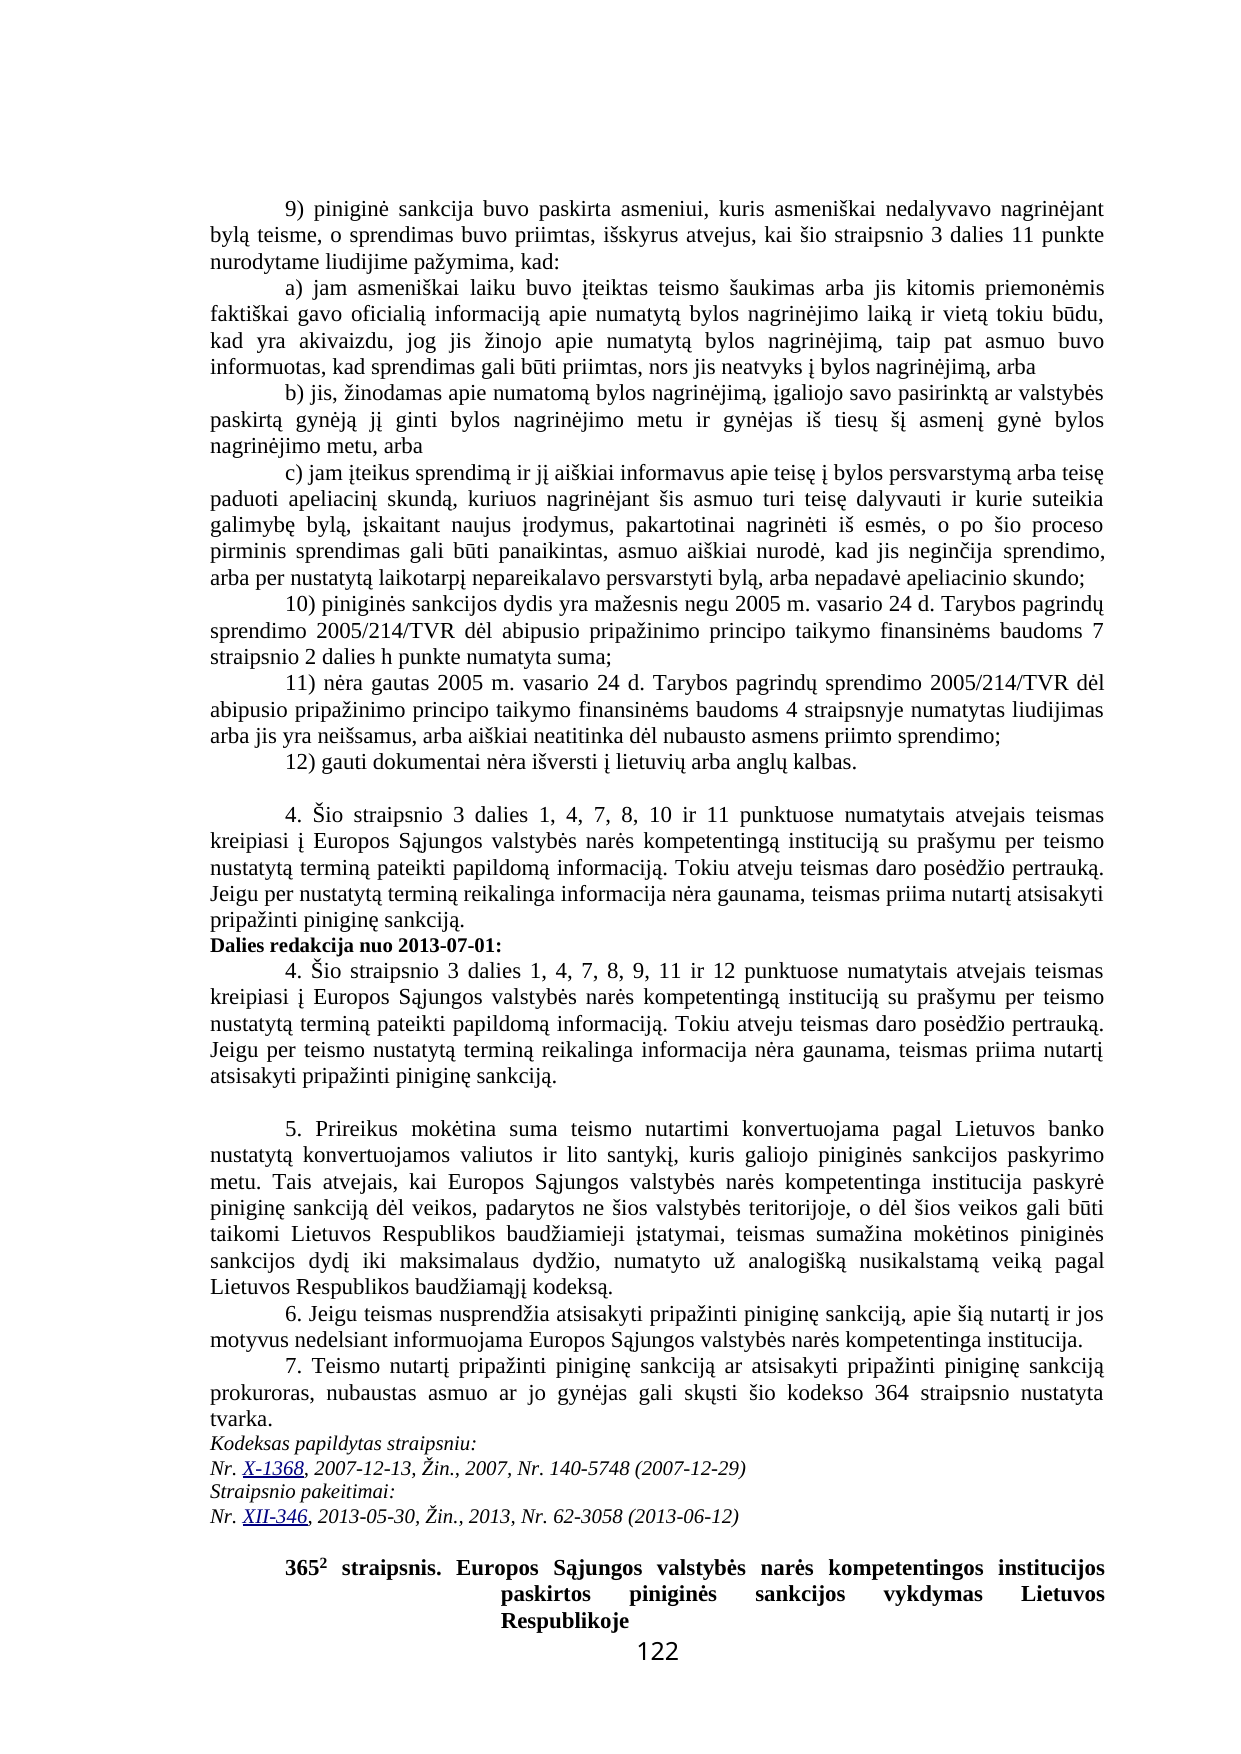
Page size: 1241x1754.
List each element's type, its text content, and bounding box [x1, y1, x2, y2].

text Kodeksas papildytas straipsniu: [210, 1431, 1106, 1455]
text 10) piniginės sankcijos dydis yra mažesnis negu 2005 m. vasario 24 d. Tarybos pagrindų sprendimo 2005/214/TVR dėl abipusio pripažinimo principo taikymo finansinėms baudoms 7 straipsnio 2 dalies h punkte numatyta suma; [210, 590, 1106, 669]
text a) jam asmeniškai laiku buvo įteiktas teismo šaukimas arba jis kitomis priemonėmis faktiškai gavo oficialią informaciją apie numatytą bylos nagrinėjimo laiką ir vietą tokiu būdu, kad yra akivaizdu, jog jis žinojo apie numatytą bylos nagrinėjimą, taip pat asmuo buvo informuotas, kad sprendimas gali būti priimtas, nors jis neatvyks į bylos nagrinėjimą, arba [210, 274, 1106, 379]
text 12) gauti dokumentai nėra išversti į lietuvių arba anglų kalbas. [210, 748, 1106, 775]
text Nr. X-1368, 2007-12-13, Žin., 2007, Nr. 140-5748 (2007-12-29) [210, 1455, 1106, 1479]
text 9) piniginė sankcija buvo paskirta asmeniui, kuris asmeniškai nedalyvavo nagrinėjant bylą teisme, o sprendimas buvo priimtas, išskyrus atvejus, kai šio straipsnio 3 dalies 11 punkte nurodytame liudijime pažymima, kad: [210, 195, 1106, 274]
text 4. Šio straipsnio 3 dalies 1, 4, 7, 8, 9, 11 ir 12 punktuose numatytais atvejais teismas kreipiasi į Europos Sąjungos valstybės narės kompetentingą instituciją su prašymu per teismo nustatytą terminą pateikti papildomą informaciją. Tokiu atveju teismas daro posėdžio pertrauką. Jeigu per teismo nustatytą terminą reikalinga informacija nėra gaunama, teismas priima nutartį atsisakyti pripažinti piniginę sankciją. [210, 957, 1106, 1089]
text 6. Jeigu teismas nusprendžia atsisakyti pripažinti piniginę sankciją, apie šią nutartį ir jos motyvus nedelsiant informuojama Europos Sąjungos valstybės narės kompetentinga institucija. [210, 1299, 1106, 1352]
text 7. Teismo nutartį pripažinti piniginę sankciją ar atsisakyti pripažinti piniginę sankciją prokuroras, nubaustas asmuo ar jo gynėjas gali skųsti šio kodekso 364 straipsnio nustatyta tvarka. [210, 1352, 1106, 1431]
text 5. Prireikus mokėtina suma teismo nutartimi konvertuojama pagal Lietuvos banko nustatytą konvertuojamos valiutos ir lito santykį, kuris galiojo piniginės sankcijos paskyrimo metu. Tais atvejais, kai Europos Sąjungos valstybės narės kompetentinga institucija paskyrė piniginę sankciją dėl veikos, padarytos ne šios valstybės teritorijoje, o dėl šios veikos gali būti taikomi Lietuvos Respublikos baudžiamieji įstatymai, teismas sumažina mokėtinos piniginės sankcijos dydį iki maksimalaus dydžio, numatyto už analogišką nusikalstamą veiką pagal Lietuvos Respublikos baudžiamąjį kodeksą. [210, 1115, 1106, 1299]
text c) jam įteikus sprendimą ir jį aiškiai informavus apie teisę į bylos persvarstymą arba teisę paduoti apeliacinį skundą, kuriuos nagrinėjant šis asmuo turi teisę dalyvauti ir kurie suteikia galimybę bylą, įskaitant naujus įrodymus, pakartotinai nagrinėti iš esmės, o po šio proceso pirminis sprendimas gali būti panaikintas, asmuo aiškiai nurodė, kad jis neginčija sprendimo, arba per nustatytą laikotarpį nepareikalavo persvarstyti bylą, arba nepadavė apeliacinio skundo; [210, 458, 1106, 590]
text 11) nėra gautas 2005 m. vasario 24 d. Tarybos pagrindų sprendimo 2005/214/TVR dėl abipusio pripažinimo principo taikymo finansinėms baudoms 4 straipsnyje numatytas liudijimas arba jis yra neišsamus, arba aiškiai neatitinka dėl nubausto asmens priimto sprendimo; [210, 669, 1106, 748]
text Nr. XII-346, 2013-05-30, Žin., 2013, Nr. 62-3058 (2013-06-12) [210, 1503, 1106, 1528]
text Dalies redakcija nuo 2013-07-01: [210, 933, 1106, 957]
text 3652 straipsnis. Europos Sąjungos valstybės narės kompetentingos institucijos paskirtos piniginės sankcijos vykdymas Lietuvos Respublikoje [285, 1554, 1106, 1633]
text b) jis, žinodamas apie numatomą bylos nagrinėjimą, įgaliojo savo pasirinktą ar valstybės paskirtą gynėją jį ginti bylos nagrinėjimo metu ir gynėjas iš tiesų šį asmenį gynė bylos nagrinėjimo metu, arba [210, 379, 1106, 458]
text 4. Šio straipsnio 3 dalies 1, 4, 7, 8, 10 ir 11 punktuose numatytais atvejais teismas kreipiasi į Europos Sąjungos valstybės narės kompetentingą instituciją su prašymu per teismo nustatytą terminą pateikti papildomą informaciją. Tokiu atveju teismas daro posėdžio pertrauką. Jeigu per nustatytą terminą reikalinga informacija nėra gaunama, teismas priima nutartį atsisakyti pripažinti piniginę sankciją. [210, 801, 1106, 933]
text Straipsnio pakeitimai: [210, 1479, 1106, 1503]
